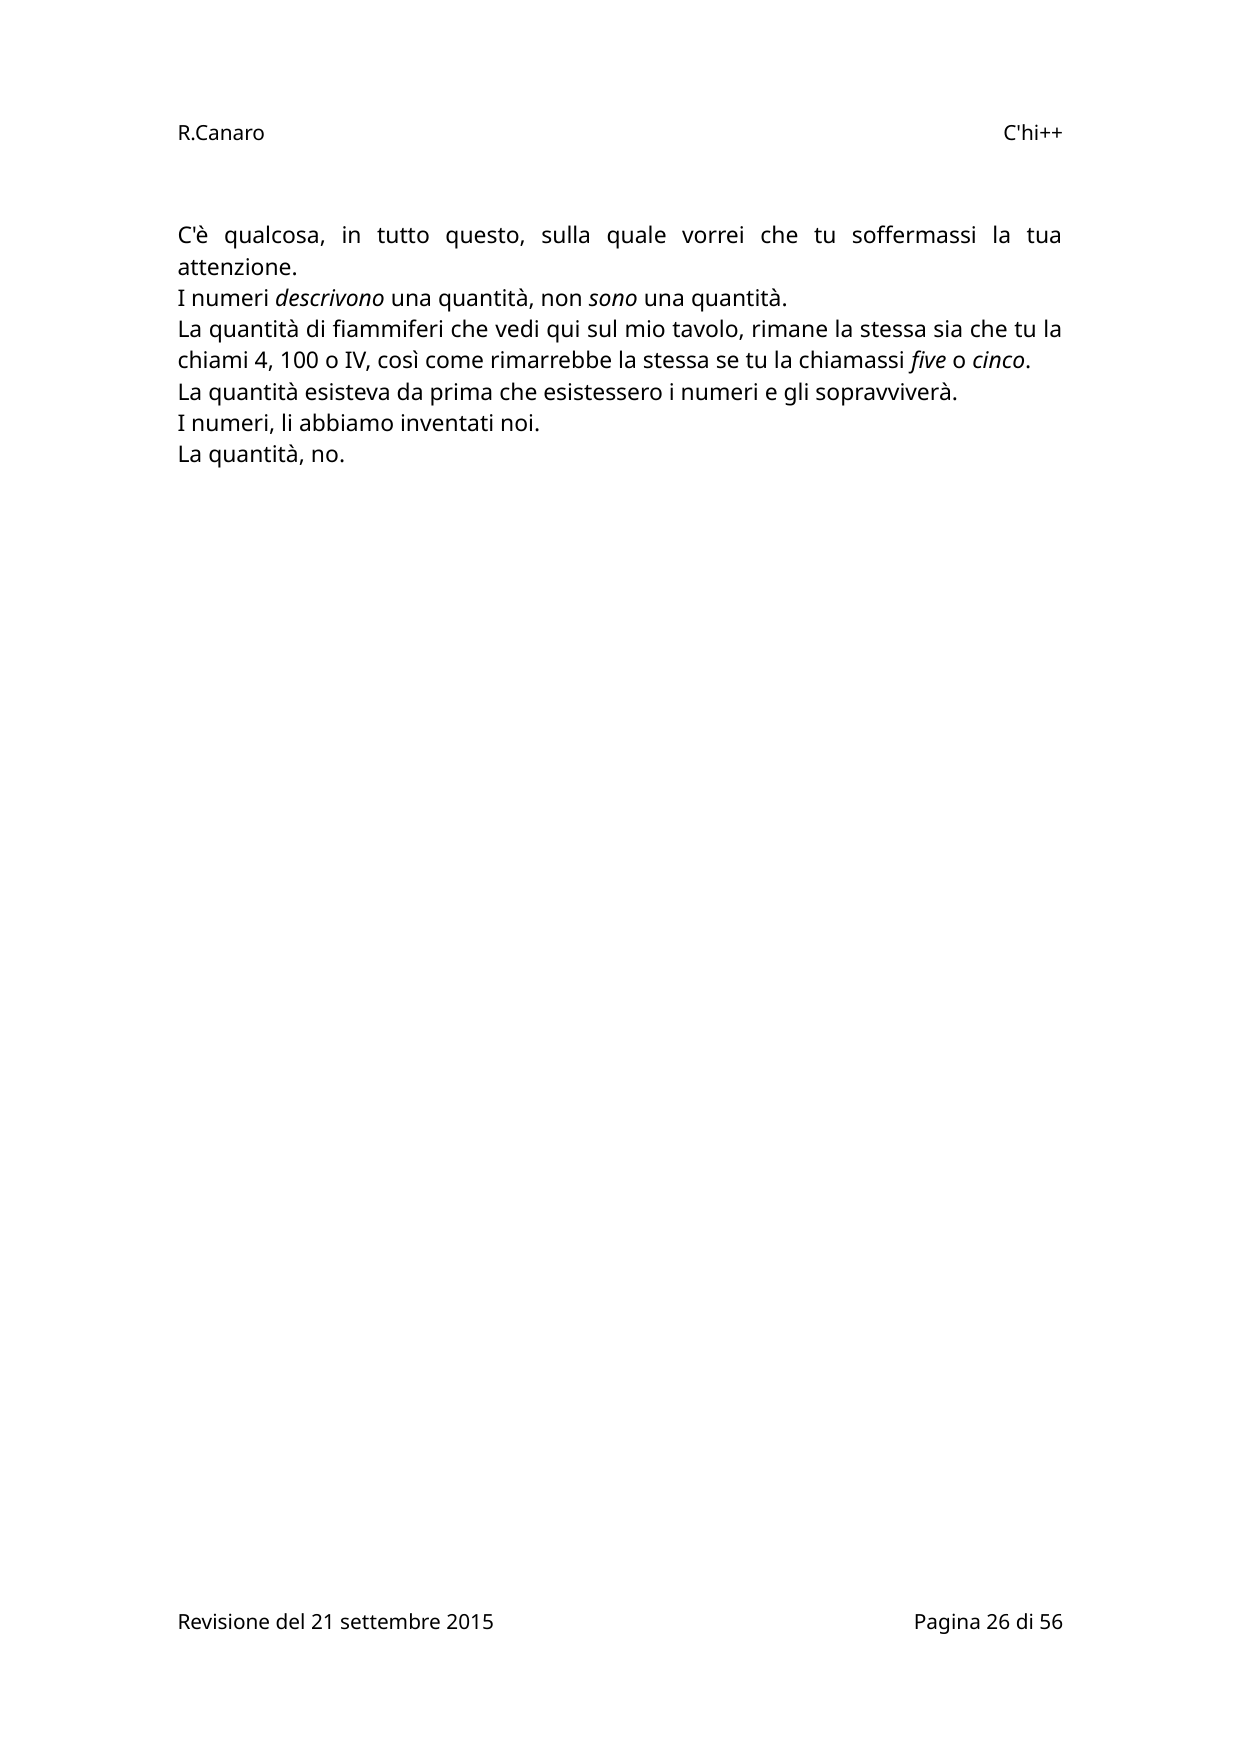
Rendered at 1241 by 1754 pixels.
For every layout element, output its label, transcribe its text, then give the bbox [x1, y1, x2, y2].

text La quantità di fiammiferi che vedi qui sul mio tavolo, rimane la stessa sia che tu la chiami 4, 100 o IV, così come rimarrebbe la stessa se tu la chiamassi five o cinco. [177, 313, 1063, 375]
text C'è qualcosa, in tutto questo, sulla quale vorrei che tu soffermassi la tua attenzione. [177, 219, 1063, 282]
text La quantità esisteva da prima che esistessero i numeri e gli sopravviverà. [177, 375, 1063, 407]
text I numeri, li abbiamo inventati noi. [177, 407, 1063, 438]
text La quantità, no. [177, 438, 1063, 469]
text I numeri descrivono una quantità, non sono una quantità. [177, 282, 1063, 313]
